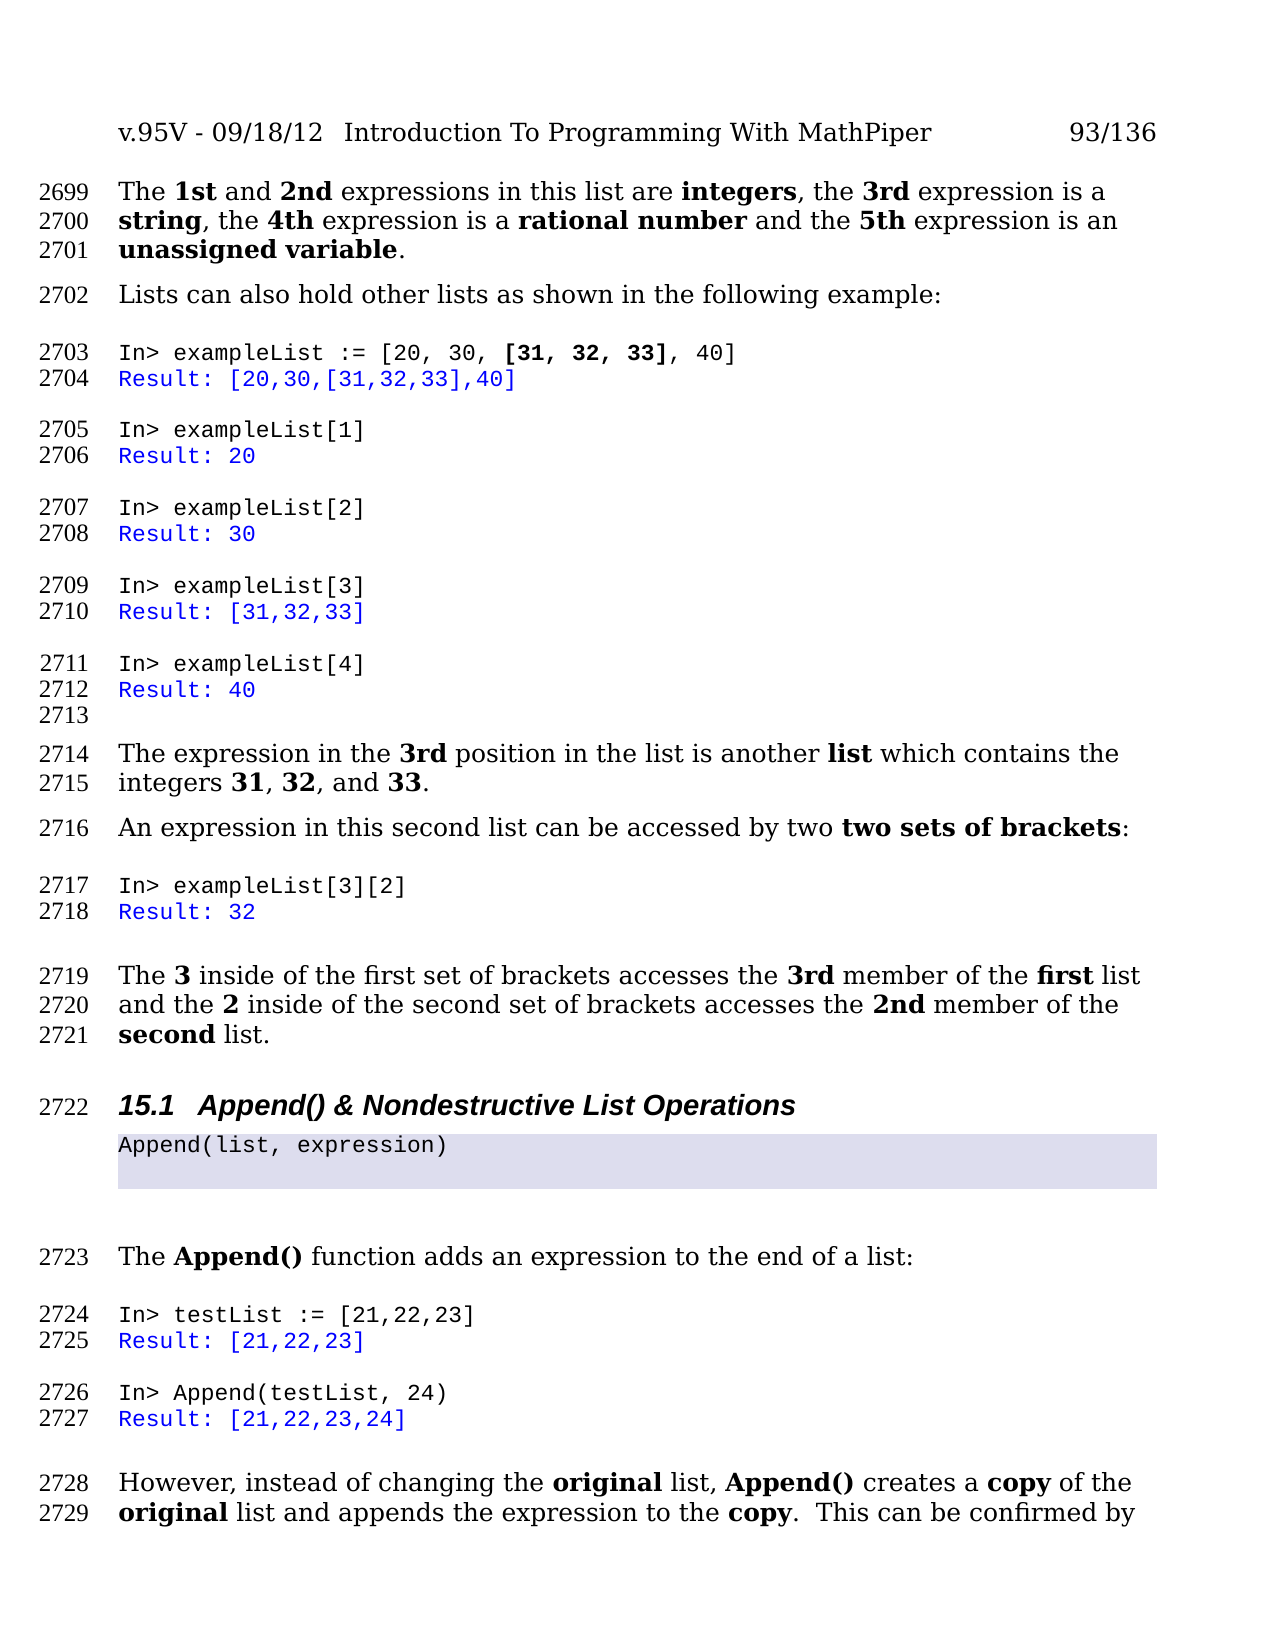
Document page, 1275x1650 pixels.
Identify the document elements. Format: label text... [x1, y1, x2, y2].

text Result: 30 [118, 523, 1157, 548]
text In> exampleList[1] [118, 419, 1157, 445]
text The 3 inside of the first set of brackets accesses the 3rd member of the first list and the 2 inside of the second set of brackets accesses the 2nd member of the second list. [118, 961, 1157, 1049]
text In> exampleList := [20, 30, [31, 32, 33], 40] [118, 341, 1157, 367]
text However, instead of changing the original list, Append() creates a copy of the original list and appends the expression to the copy. This can be confirmed by [118, 1468, 1157, 1527]
text Lists can also hold other lists as shown in the following example: [118, 280, 1157, 309]
text In> Append(testList, 24) [118, 1381, 1157, 1407]
subtitle Append() & Nondestructive List Operations [118, 1088, 1157, 1122]
text An expression in this second list can be accessed by two two sets of brackets: [118, 813, 1157, 842]
text Result: 40 [118, 678, 1157, 704]
text In> testList := [21,22,23] [118, 1303, 1157, 1329]
text Result: [21,22,23] [118, 1329, 1157, 1355]
text Result: 20 [118, 445, 1157, 471]
text Result: [31,32,33] [118, 600, 1157, 626]
text In> exampleList[3] [118, 574, 1157, 600]
text The Append() function adds an expression to the end of a list: [118, 1242, 1157, 1272]
text The expression in the 3rd position in the list is another list which contains the integers 31, 32, and 33. [118, 739, 1157, 798]
text In> exampleList[4] [118, 652, 1157, 678]
text In> exampleList[2] [118, 497, 1157, 523]
table_header Append(list, expression) [118, 1134, 1157, 1189]
text Result: [21,22,23,24] [118, 1407, 1157, 1433]
text Result: [20,30,[31,32,33],40] [118, 367, 1157, 393]
text In> exampleList[3][2] [118, 874, 1157, 900]
text The 1st and 2nd expressions in this list are integers, the 3rd expression is a string, the 4th expression is a rational number and the 5th expression is an unassigned variable. [118, 177, 1157, 265]
text Result: 32 [118, 900, 1157, 926]
